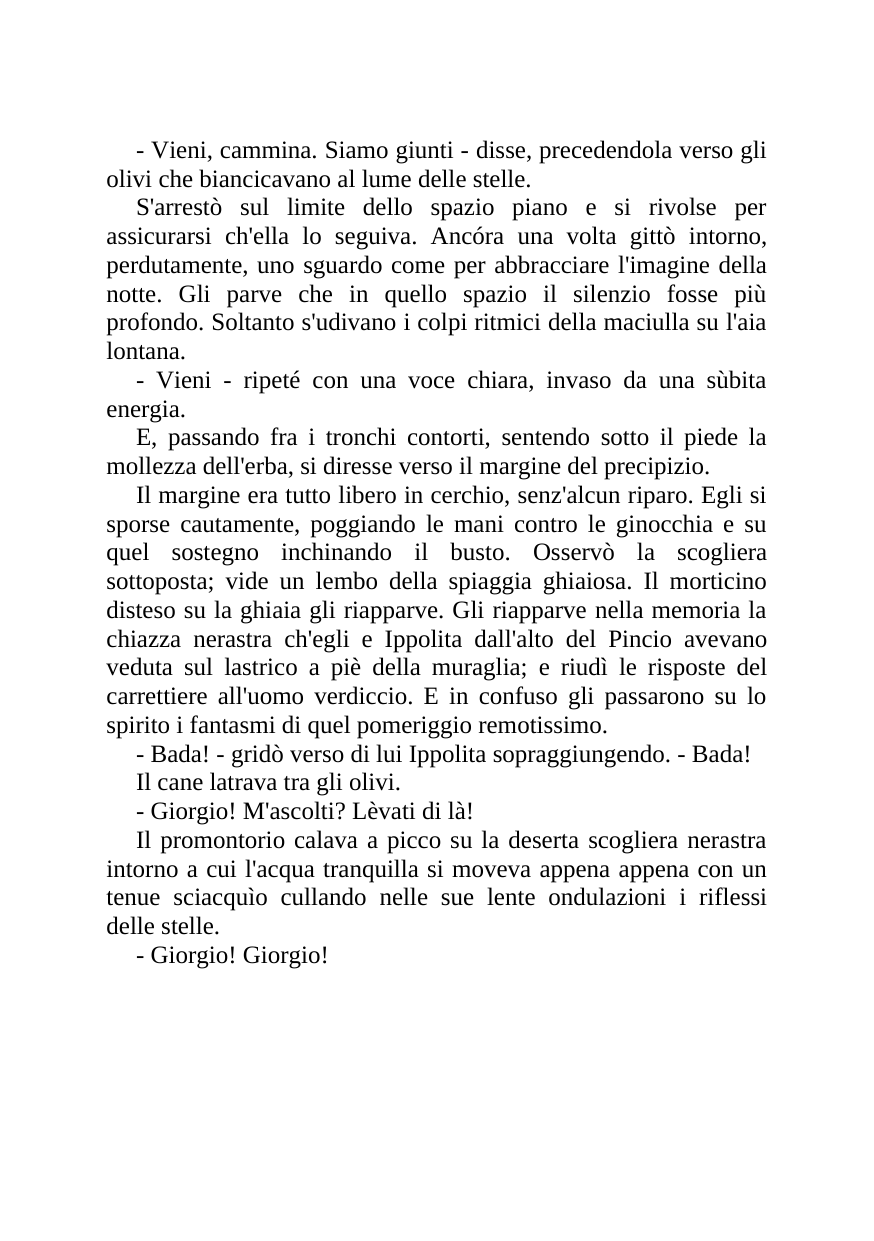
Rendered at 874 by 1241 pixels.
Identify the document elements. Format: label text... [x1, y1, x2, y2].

text S'arrestò sul limite dello spazio piano e si rivolse per assicurarsi ch'ella lo seguiva. Ancóra una volta gittò intorno, perdutamente, uno sguardo come per abbracciare l'imagine della notte. Gli parve che in quello spazio il silenzio fosse più profondo. Soltanto s'udivano i colpi ritmici della maciulla su l'aia lontana. [106, 192, 768, 365]
text Il margine era tutto libero in cerchio, senz'alcun riparo. Egli si sporse cautamente, poggiando le mani contro le ginocchia e su quel sostegno inchinando il busto. Osservò la scogliera sottoposta; vide un lembo della spiaggia ghiaiosa. Il morticino disteso su la ghiaia gli riapparve. Gli riapparve nella memoria la chiazza nerastra ch'egli e Ippolita dall'alto del Pincio avevano veduta sul lastrico a piè della muraglia; e riudì le risposte del carrettiere all'uomo verdiccio. E in confuso gli passarono su lo spirito i fantasmi di quel pomeriggio remotissimo. [106, 480, 768, 739]
text Il cane latrava tra gli olivi. [106, 767, 768, 796]
text - Bada! - gridò verso di lui Ippolita sopraggiungendo. - Bada! [106, 739, 768, 767]
text - Giorgio! Giorgio! [106, 940, 768, 969]
text Il promontorio calava a picco su la deserta scogliera nerastra intorno a cui l'acqua tranquilla si moveva appena appena con un tenue sciacquìo cullando nelle sue lente ondulazioni i riflessi delle stelle. [106, 825, 768, 940]
text - Vieni - ripeté con una voce chiara, invaso da una sùbita energia. [106, 365, 768, 422]
text - Vieni, cammina. Siamo giunti - disse, precedendola verso gli olivi che biancicavano al lume delle stelle. [106, 135, 768, 192]
text E, passando fra i tronchi contorti, sentendo sotto il piede la mollezza dell'erba, si diresse verso il margine del precipizio. [106, 422, 768, 480]
text - Giorgio! M'ascolti? Lèvati di là! [106, 796, 768, 825]
